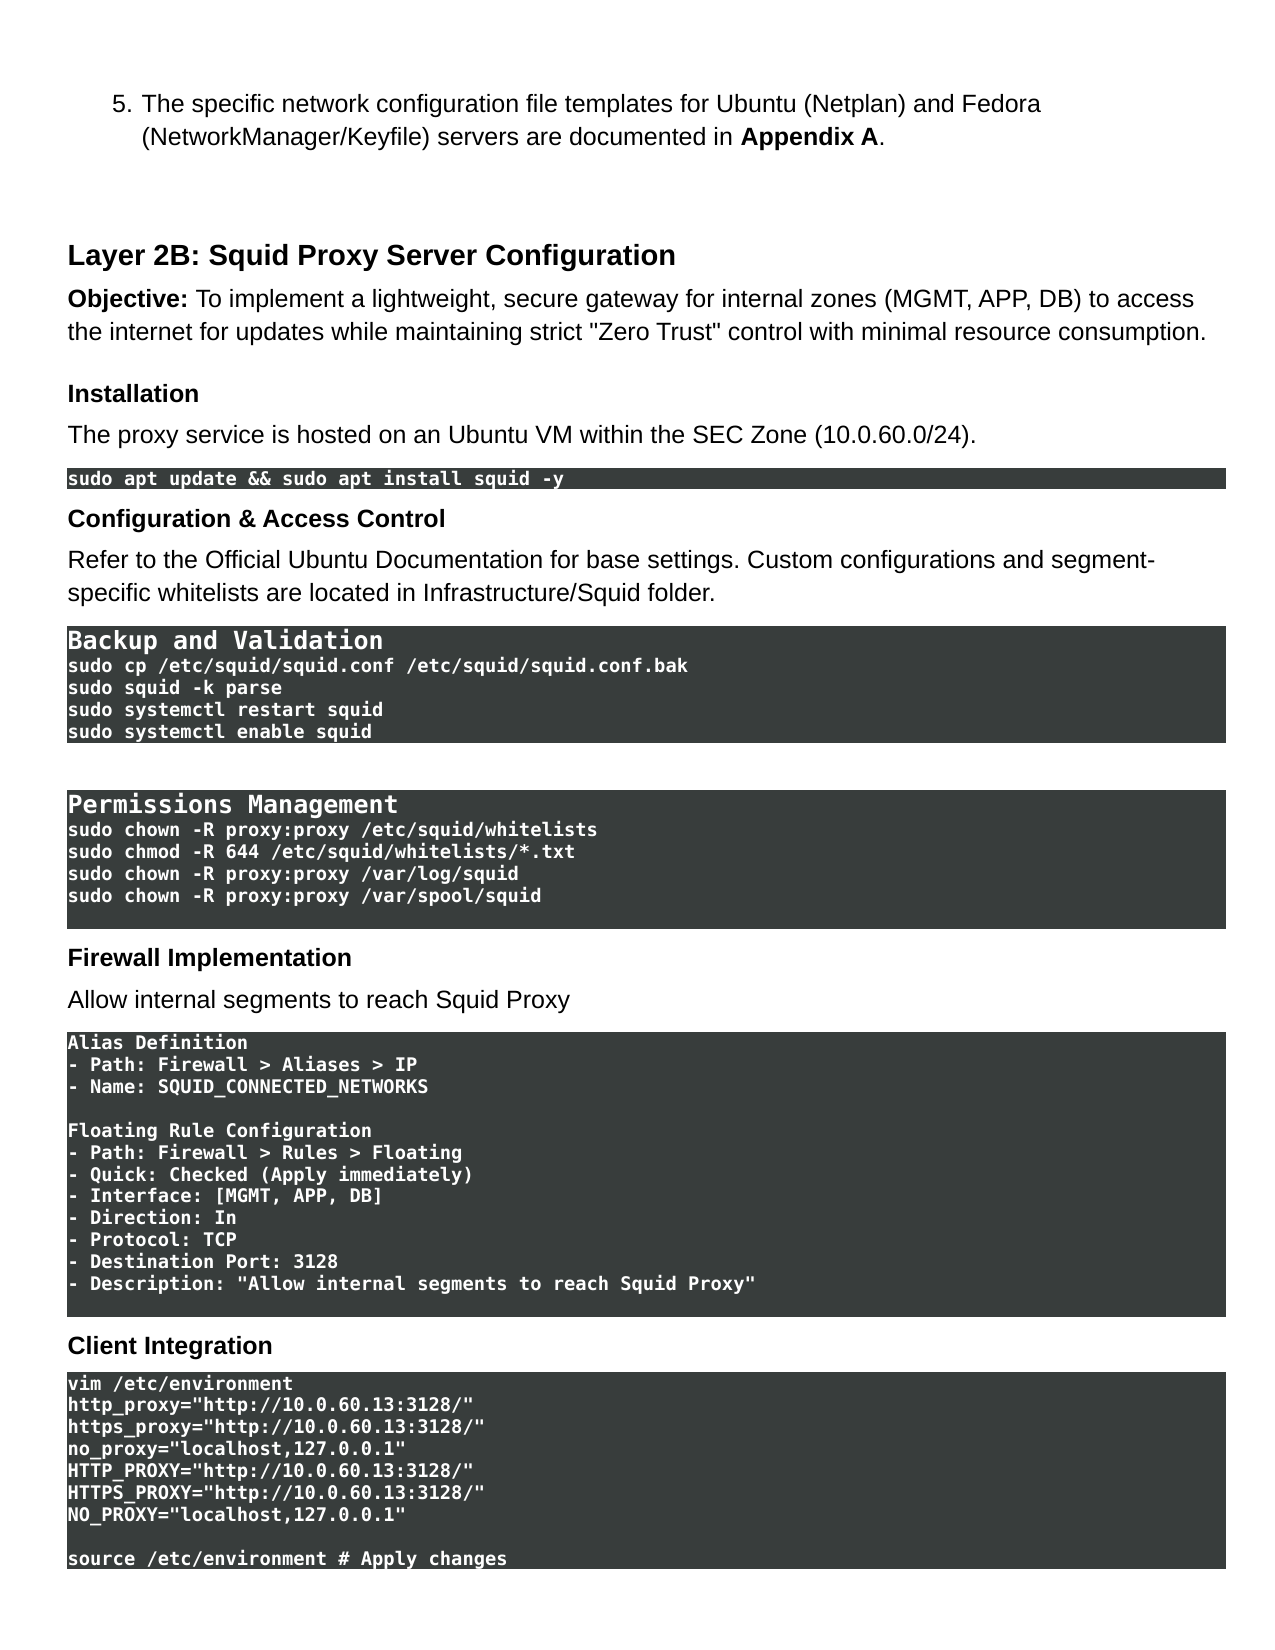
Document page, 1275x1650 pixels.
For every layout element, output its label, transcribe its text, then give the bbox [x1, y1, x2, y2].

text sudo squid -k parse [67, 677, 1226, 699]
text Floating Rule Configuration [67, 1120, 1226, 1142]
subtitle Firewall Implementation [67, 943, 1226, 972]
text - Direction: In [67, 1207, 1226, 1229]
text NO_PROXY="localhost,127.0.0.1" [67, 1504, 1226, 1526]
text - Description: "Allow internal segments to reach Squid Proxy" [67, 1273, 1226, 1295]
text http_proxy="http://10.0.60.13:3128/" [67, 1394, 1226, 1416]
text - Protocol: TCP [67, 1229, 1226, 1251]
text Allow internal segments to reach Squid Proxy [67, 985, 1226, 1013]
subtitle Client Integration [67, 1331, 1226, 1360]
subtitle Installation [67, 379, 1226, 408]
list The specific network configuration file templates for Ubuntu (Netplan) and Fedora (NetworkManager/Keyfile) servers are documented in Appendix A. [112, 88, 1226, 150]
text Permissions Management [67, 790, 1226, 819]
text Alias Definition [67, 1032, 1226, 1054]
subtitle Layer 2B: Squid Proxy Server Configuration [67, 238, 1226, 271]
text sudo chmod -R 644 /etc/squid/whitelists/*.txt [67, 841, 1226, 863]
text sudo systemctl enable squid [67, 721, 1226, 743]
text - Interface: [MGMT, APP, DB] [67, 1185, 1226, 1207]
text - Quick: Checked (Apply immediately) [67, 1163, 1226, 1185]
text sudo apt update && sudo apt install squid -y [67, 468, 1226, 489]
text - Path: Firewall > Rules > Floating [67, 1142, 1226, 1163]
text sudo systemctl restart squid [67, 699, 1226, 721]
text sudo chown -R proxy:proxy /var/spool/squid [67, 885, 1226, 907]
text sudo cp /etc/squid/squid.conf /etc/squid/squid.conf.bak [67, 655, 1226, 677]
text source /etc/environment # Apply changes [67, 1547, 1226, 1569]
text Objective: To implement a lightweight, secure gateway for internal zones (MGMT, APP, DB) to access the internet for updates while maintaining strict "Zero Trust" control with minimal resource consumption. [67, 284, 1226, 345]
text Backup and Validation [67, 626, 1226, 655]
text vim /etc/environment [67, 1372, 1226, 1394]
text https_proxy="http://10.0.60.13:3128/" [67, 1416, 1226, 1438]
text Refer to the Official Ubuntu Documentation for base settings. Custom configurations and segment-specific whitelists are located in Infrastructure/Squid folder. [67, 545, 1226, 607]
text The proxy service is hosted on an Ubuntu VM within the SEC Zone (10.0.60.0/24). [67, 420, 1226, 449]
text - Destination Port: 3128 [67, 1251, 1226, 1273]
text - Path: Firewall > Aliases > IP [67, 1054, 1226, 1076]
text - Name: SQUID_CONNECTED_NETWORKS [67, 1076, 1226, 1098]
subtitle Configuration & Access Control [67, 504, 1226, 533]
text HTTP_PROXY="http://10.0.60.13:3128/" [67, 1460, 1226, 1482]
text HTTPS_PROXY="http://10.0.60.13:3128/" [67, 1482, 1226, 1504]
text no_proxy="localhost,127.0.0.1" [67, 1438, 1226, 1460]
text sudo chown -R proxy:proxy /var/log/squid [67, 863, 1226, 885]
text sudo chown -R proxy:proxy /etc/squid/whitelists [67, 819, 1226, 841]
